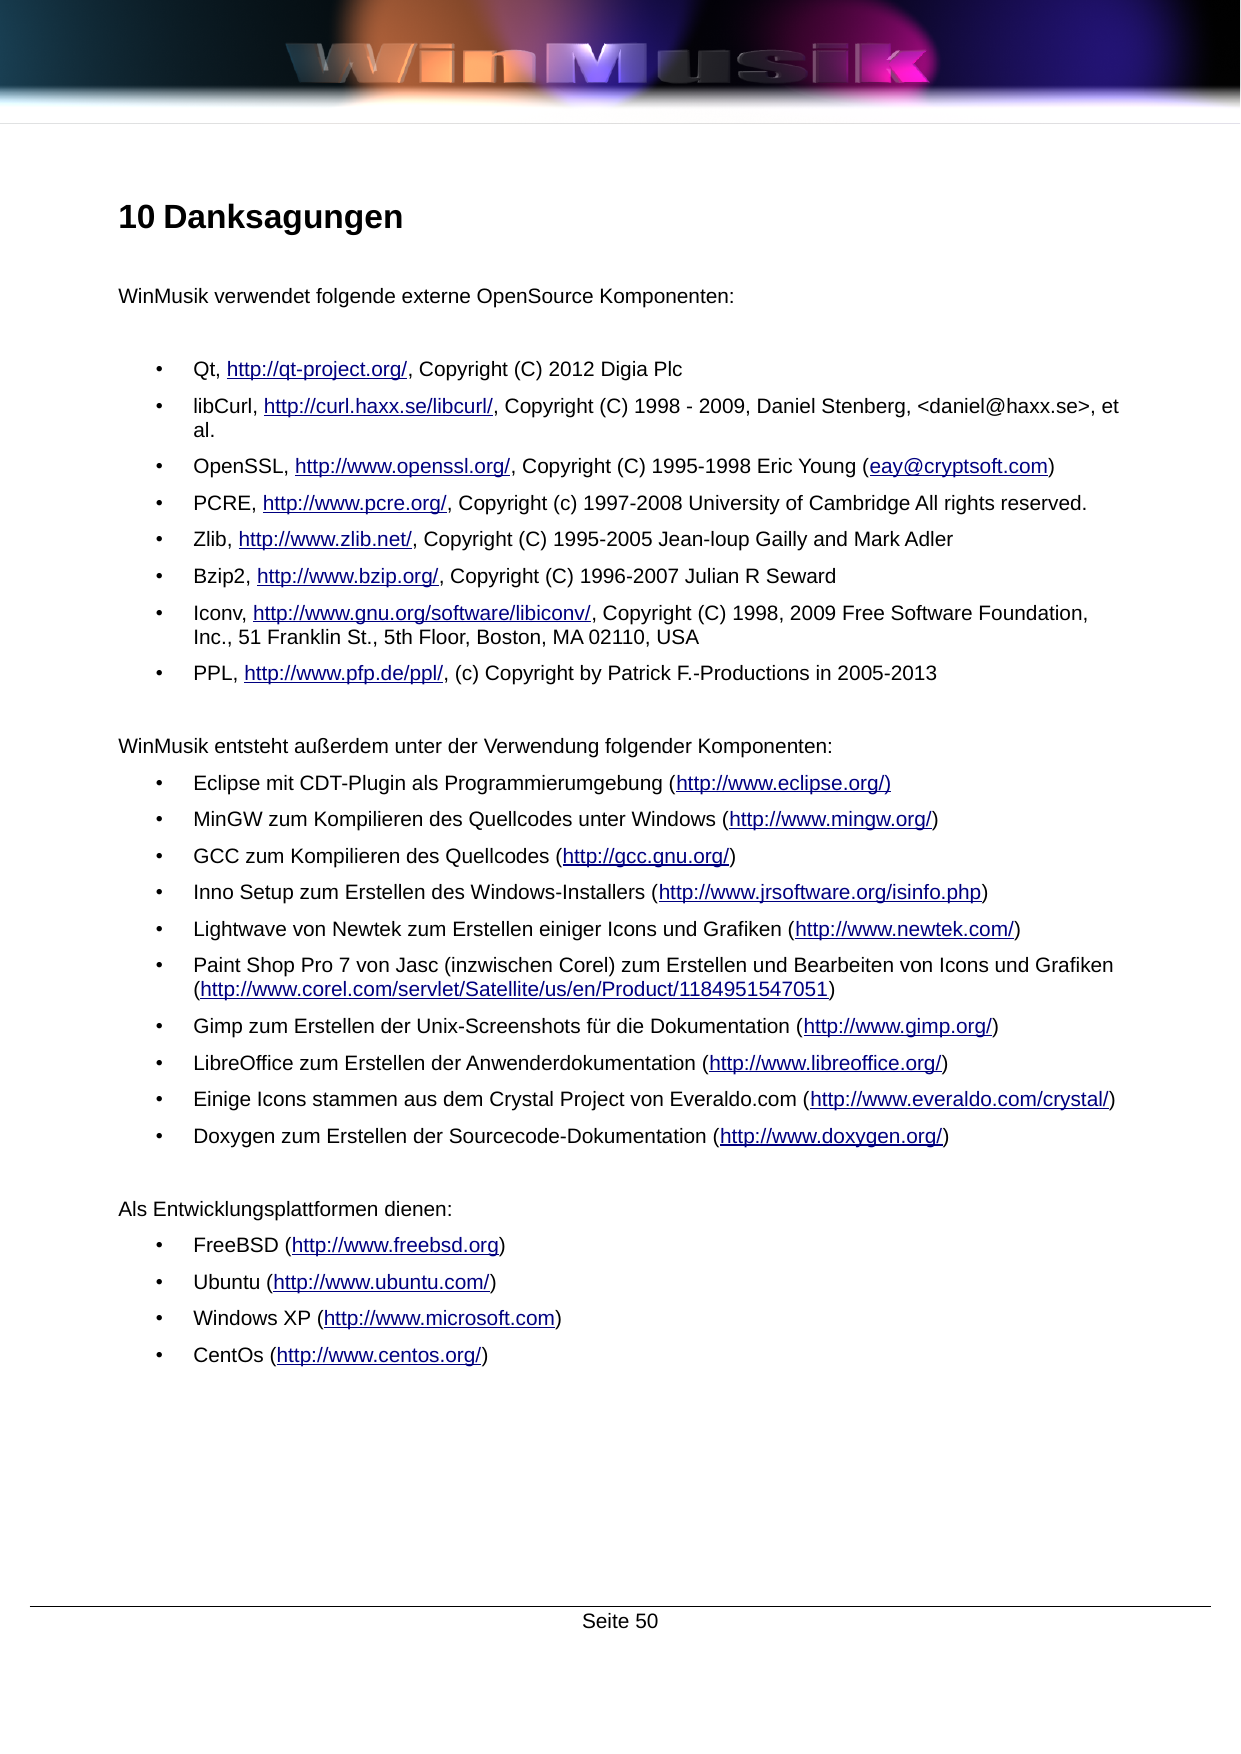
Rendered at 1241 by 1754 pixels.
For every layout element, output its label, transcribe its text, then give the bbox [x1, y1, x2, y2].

list Zlib, http://www.zlib.net/, Copyright (C) 1995-2005 Jean-loup Gailly and Mark Adler [156, 527, 1122, 551]
list MinGW zum Kompilieren des Quellcodes unter Windows (http://www.mingw.org/) [156, 807, 1122, 831]
list Eclipse mit CDT-Plugin als Programmierumgebung (http://www.eclipse.org/) [156, 770, 1122, 794]
list PCRE, http://www.pcre.org/, Copyright (c) 1997-2008 University of Cambridge All rights reserved. [156, 491, 1122, 515]
list LibreOffice zum Erstellen der Anwenderdokumentation (http://www.libreoffice.org/) [156, 1050, 1122, 1074]
list Bzip2, http://www.bzip.org/, Copyright (C) 1996-2007 Julian R Seward [156, 564, 1122, 588]
list FreeBSD (http://www.freebsd.org) [156, 1233, 1122, 1257]
list Einige Icons stammen aus dem Crystal Project von Everaldo.com (http://www.everaldo.com/crystal/) [156, 1087, 1122, 1111]
list GCC zum Kompilieren des Quellcodes (http://gcc.gnu.org/) [156, 843, 1122, 868]
list Windows XP (http://www.microsoft.com) [156, 1306, 1122, 1330]
list libCurl, http://curl.haxx.se/libcurl/, Copyright (C) 1998 - 2009, Daniel Stenberg, <daniel@haxx.se>, et al. [156, 394, 1122, 442]
list Gimp zum Erstellen der Unix-Screenshots für die Dokumentation (http://www.gimp.org/) [156, 1014, 1122, 1038]
text WinMusik verwendet folgende externe OpenSource Komponenten: [118, 284, 1122, 308]
list Lightwave von Newtek zum Erstellen einiger Icons und Grafiken (http://www.newtek.com/) [156, 917, 1122, 941]
list CentOs (http://www.centos.org/) [156, 1343, 1122, 1367]
text WinMusik entsteht außerdem unter der Verwendung folgender Komponenten: [118, 734, 1122, 758]
list Paint Shop Pro 7 von Jasc (inzwischen Corel) zum Erstellen und Bearbeiten von Icons und Grafiken (http://www.corel.com/servlet/Satellite/us/en/Product/1184951547051) [156, 953, 1122, 1001]
list Inno Setup zum Erstellen des Windows-Installers (http://www.jrsoftware.org/isinfo.php) [156, 880, 1122, 904]
list Ubuntu (http://www.ubuntu.com/) [156, 1269, 1122, 1293]
list Qt, http://qt-project.org/, Copyright (C) 2012 Digia Plc [156, 357, 1122, 381]
list PPL, http://www.pfp.de/ppl/, (c) Copyright by Patrick F.-Productions in 2005-2013 [156, 661, 1122, 685]
subtitle Danksagungen [118, 197, 1122, 235]
text Als Entwicklungsplattformen dienen: [118, 1196, 1122, 1220]
list Doxygen zum Erstellen der Sourcecode-Dokumentation (http://www.doxygen.org/) [156, 1123, 1122, 1147]
list OpenSSL, http://www.openssl.org/, Copyright (C) 1995-1998 Eric Young (eay@cryptsoft.com) [156, 454, 1122, 478]
list Iconv, http://www.gnu.org/software/libiconv/, Copyright (C) 1998, 2009 Free Software Foundation, Inc., 51 Franklin St., 5th Floor, Boston, MA 02110, USA [156, 600, 1122, 648]
